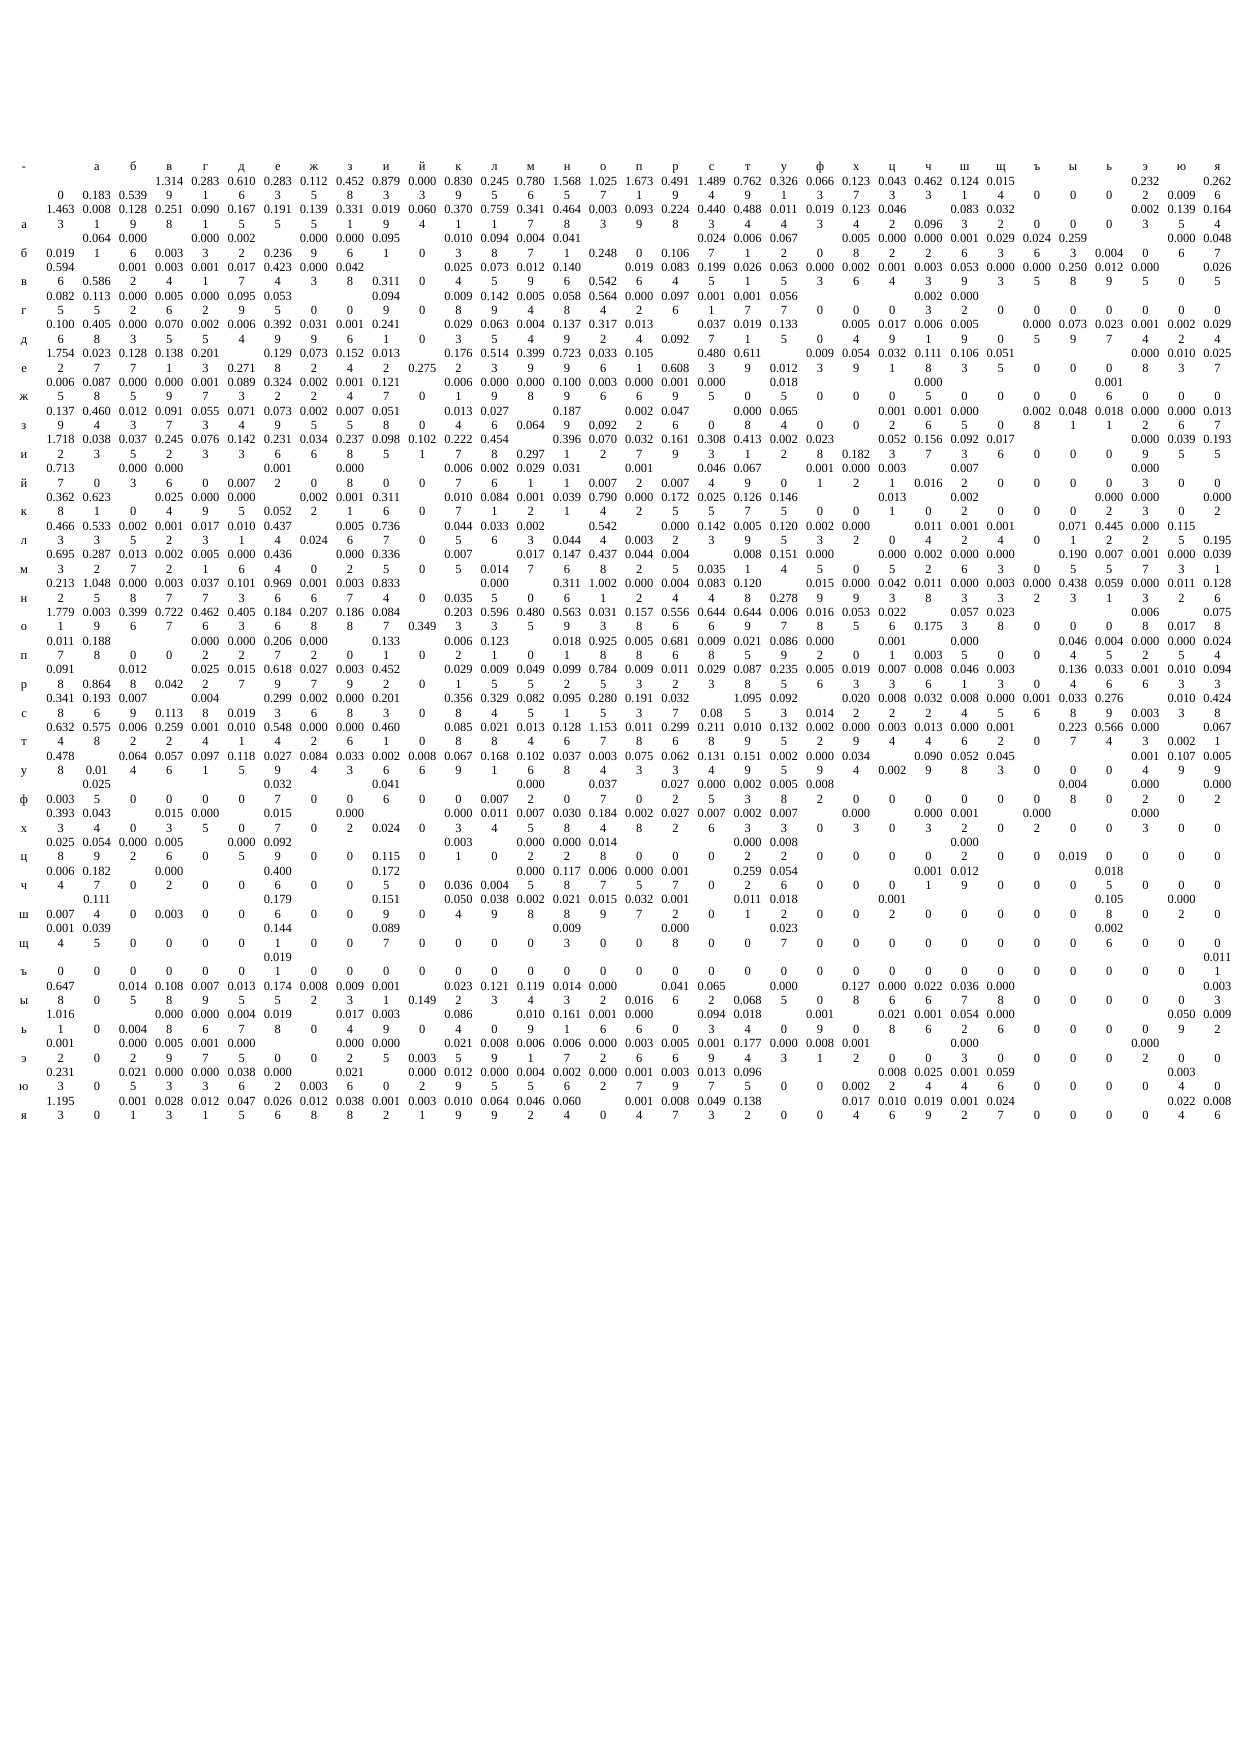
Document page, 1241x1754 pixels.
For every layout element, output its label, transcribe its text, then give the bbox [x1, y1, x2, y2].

table_cell 0.0005 [368, 1036, 404, 1065]
table_cell п [5, 634, 42, 662]
table_cell 0.0073 [874, 662, 910, 691]
table_header [42, 147, 78, 173]
table_cell 0 [874, 864, 910, 892]
table_cell 0 [1163, 921, 1199, 950]
table_cell 0.7239 [549, 346, 585, 375]
table_cell 0.0283 [151, 1094, 187, 1122]
table_cell 0.2118 [693, 720, 729, 748]
table_cell 0.278 [766, 576, 802, 605]
table_cell 0.1619 [657, 432, 693, 461]
table_cell 0 [946, 777, 982, 806]
table_cell 0.0276 [476, 404, 512, 432]
table_cell 0 [1055, 950, 1091, 978]
table_cell 0.236 [259, 231, 296, 260]
table_cell 0.0037 [151, 576, 187, 605]
table_cell ш [5, 892, 42, 921]
table_cell 0 [1019, 1036, 1055, 1065]
table_cell 0.0549 [79, 835, 115, 863]
table_cell 0.0022 [946, 490, 982, 518]
table_cell 0 [1091, 202, 1127, 231]
table_cell 0 [404, 289, 440, 317]
table_cell 0.0319 [296, 317, 332, 346]
table_cell 0.3628 [42, 490, 78, 518]
table_cell 0.0075 [1091, 547, 1127, 576]
table_cell 0.0576 [151, 749, 187, 777]
table_cell 0.0739 [1055, 317, 1091, 346]
table_cell 0 [910, 490, 946, 518]
table_cell 0.0878 [79, 375, 115, 403]
table_cell 0.0026 [549, 1065, 585, 1093]
table_cell 0 [1163, 260, 1199, 288]
table_cell 0.0679 [729, 461, 766, 490]
table_cell 0.0135 [223, 979, 259, 1007]
table_cell 0.0002 [549, 835, 585, 863]
table_cell 0.0901 [187, 202, 223, 231]
table_cell 1.0161 [42, 1007, 78, 1036]
table_cell 0 [1127, 979, 1163, 1007]
table_cell 0.0003 [838, 806, 874, 835]
table_cell 0.0081 [802, 1036, 838, 1065]
table_cell 0.0002 [404, 1065, 440, 1093]
table_cell 0 [79, 979, 115, 1007]
table_cell 0 [1091, 777, 1127, 806]
table_cell 0.0336 [1091, 662, 1127, 691]
table_cell 0 [1055, 979, 1091, 1007]
table_cell 0.0002 [332, 806, 368, 835]
table_cell 0.0072 [946, 461, 982, 490]
table_cell 0.0137 [693, 1065, 729, 1093]
table_cell 0 [1091, 749, 1127, 777]
table_cell 0.4884 [729, 202, 766, 231]
table_cell 0.0182 [766, 892, 802, 921]
table_cell 0.0254 [440, 260, 476, 288]
table_cell 0 [513, 921, 549, 950]
table_cell 0.0003 [296, 260, 332, 288]
table_cell 0 [79, 1007, 115, 1036]
table_cell 0.0623 [657, 749, 693, 777]
table_cell 0.0087 [657, 1094, 693, 1122]
table_cell 0.0114 [476, 806, 512, 835]
table_header в [151, 147, 187, 173]
table_cell 0.0059 [1199, 749, 1235, 777]
table_cell 0 [585, 950, 621, 978]
table_cell 0.0009 [187, 490, 223, 518]
table_cell 0.0002 [838, 461, 874, 490]
table_cell 0.2227 [440, 432, 476, 461]
table_cell 0.0238 [983, 605, 1019, 633]
table_cell 0.1286 [549, 720, 585, 748]
table_cell 0 [1055, 1007, 1091, 1036]
table_cell 0 [693, 892, 729, 921]
table_cell 0.0093 [802, 346, 838, 375]
table_cell 0 [983, 921, 1019, 950]
table_cell 0.0016 [910, 1007, 946, 1036]
table_cell 0.0008 [1127, 346, 1163, 375]
table_cell 0.2313 [42, 1065, 78, 1093]
table_cell 0.0008 [513, 375, 549, 403]
table_cell 0.0014 [332, 375, 368, 403]
table_cell 0.0951 [549, 691, 585, 720]
table_cell 0.0011 [115, 1094, 151, 1122]
table_cell 0.0386 [223, 1065, 259, 1093]
table_cell 0.4053 [223, 605, 259, 633]
table_cell 0.0244 [1199, 634, 1235, 662]
table_cell 0.0061 [729, 231, 766, 260]
table_cell 0.0232 [440, 979, 476, 1007]
table_cell 0.1395 [296, 202, 332, 231]
table_cell 0.0129 [440, 1065, 476, 1093]
table_cell 0.8334 [368, 576, 404, 605]
table_header б [115, 147, 151, 173]
table_cell 0.012 [766, 346, 802, 375]
table_cell 0 [404, 317, 440, 346]
table_cell 0.0005 [946, 404, 982, 432]
table_cell 0.0002 [115, 835, 151, 863]
table_cell 0 [657, 950, 693, 978]
table_cell 0.0082 [874, 1065, 910, 1093]
table_cell 0.2831 [187, 174, 223, 202]
table_cell 0 [1163, 289, 1199, 317]
table_cell 0.0858 [440, 720, 476, 748]
table_cell 0.0258 [42, 835, 78, 863]
table_cell 0.0215 [440, 1036, 476, 1065]
table_cell 0 [1055, 1036, 1091, 1065]
table_cell 0.0002 [621, 490, 657, 518]
table_cell 0.0017 [187, 375, 223, 403]
table_cell 0.0003 [1127, 490, 1163, 518]
table_cell 0.0114 [766, 202, 802, 231]
table_cell 0.0002 [1127, 634, 1163, 662]
table_cell 0.003 [621, 519, 657, 547]
table_cell в [5, 260, 42, 288]
table_cell 0 [874, 289, 910, 317]
table_cell 0 [621, 921, 657, 950]
table_cell т [5, 720, 42, 748]
table_cell 0 [115, 806, 151, 835]
table_cell 0.0291 [440, 662, 476, 691]
table_header е [259, 147, 296, 173]
table_cell 0 [1163, 490, 1199, 518]
table_cell 0.4006 [259, 864, 296, 892]
table_cell 0 [1163, 950, 1199, 978]
table_cell 0.0003 [802, 260, 838, 288]
table_cell 0.2355 [766, 662, 802, 691]
table_cell 0.0005 [693, 375, 729, 403]
table_cell 0 [1091, 174, 1127, 202]
table_cell 0.0277 [296, 662, 332, 691]
table_cell 0.7227 [151, 605, 187, 633]
table_cell 0 [440, 950, 476, 978]
table_cell 0.0023 [1127, 202, 1163, 231]
table_cell 0.1026 [513, 749, 549, 777]
table_cell 0.2248 [657, 202, 693, 231]
table_cell 0 [1055, 892, 1091, 921]
table_cell 0.2508 [1055, 260, 1091, 288]
table_cell 0 [1127, 921, 1163, 950]
table_cell 0.4364 [259, 547, 296, 576]
table_cell 0.0112 [657, 662, 693, 691]
table_cell 0 [404, 864, 440, 892]
table_cell 0 [1127, 231, 1163, 260]
table_cell 0 [910, 950, 946, 978]
table_cell 0.9696 [259, 576, 296, 605]
table_cell 0.0173 [187, 519, 223, 547]
table_cell 0 [1055, 174, 1091, 202]
table_cell 0 [1019, 461, 1055, 490]
table_cell 0 [729, 950, 766, 978]
table_cell 0 [1199, 864, 1235, 892]
table_cell 0.1278 [838, 979, 874, 1007]
table_cell 0.0711 [1055, 519, 1091, 547]
table_cell 0.864 [79, 662, 115, 691]
table_header й [404, 147, 440, 173]
table_cell 0.0174 [838, 1094, 874, 1122]
table_cell 0.0428 [332, 260, 368, 288]
table_cell 0.0103 [440, 231, 476, 260]
table_cell 0.024 [296, 519, 332, 547]
table_cell 0.175 [910, 605, 946, 633]
table_cell 0.092 [585, 404, 621, 432]
table_cell 0 [440, 921, 476, 950]
table_cell 0 [1091, 806, 1127, 835]
table_cell 0.0663 [802, 174, 838, 202]
table_cell 0.1725 [368, 864, 404, 892]
table_cell 0.6446 [693, 605, 729, 633]
table_cell 0.0022 [766, 432, 802, 461]
table_cell 0.1995 [693, 260, 729, 288]
table_cell 0.1205 [766, 519, 802, 547]
table_cell 0.0493 [693, 1094, 729, 1122]
table_cell 0 [296, 806, 332, 835]
table_cell 0.2593 [1055, 231, 1091, 260]
table_cell 0.0006 [1163, 404, 1199, 432]
table_cell 0.08 [693, 691, 729, 720]
table_cell 0.0002 [729, 835, 766, 863]
table_cell 0.0272 [657, 806, 693, 835]
table_cell 0 [621, 777, 657, 806]
table_cell 0.0202 [838, 691, 874, 720]
table_cell 0.003 [910, 634, 946, 662]
table_cell 0.0943 [1199, 662, 1235, 691]
table_cell 0.7591 [476, 202, 512, 231]
table_cell 0 [838, 921, 874, 950]
table_cell 0.0951 [368, 231, 404, 260]
table_cell 0.0003 [151, 1065, 187, 1093]
table_cell 0 [1127, 1065, 1163, 1093]
table_cell 0.4788 [42, 749, 78, 777]
table_cell 0.0103 [1163, 691, 1199, 720]
table_cell 0 [1055, 289, 1091, 317]
table_cell 0.0588 [549, 289, 585, 317]
table_cell 0 [404, 777, 440, 806]
table_cell 0.1406 [549, 260, 585, 288]
table_header а [79, 147, 115, 173]
table_header м [513, 147, 549, 173]
table_cell 0.0002 [585, 1065, 621, 1093]
table_cell ц [5, 835, 42, 863]
table_cell 0.0177 [513, 547, 549, 576]
table_cell 0 [115, 864, 151, 892]
table_cell 0.1194 [513, 979, 549, 1007]
table_cell 0 [404, 404, 440, 432]
table_cell 0.2316 [259, 432, 296, 461]
table_cell 0.0012 [259, 461, 296, 490]
table_cell 0 [983, 1036, 1019, 1065]
table_cell 0.0005 [187, 806, 223, 835]
table_cell 0 [838, 547, 874, 576]
table_cell 0.2872 [79, 547, 115, 576]
table_cell 0.0011 [802, 461, 838, 490]
table_cell 0.0145 [115, 979, 151, 1007]
table_cell 0 [838, 634, 874, 662]
table_cell 0.106 [657, 231, 693, 260]
table_header ъ [1019, 147, 1055, 173]
table_cell 0 [983, 634, 1019, 662]
table_cell 0.1013 [223, 576, 259, 605]
table_cell 0.0117 [42, 634, 78, 662]
table_cell 0.0026 [296, 691, 332, 720]
table_cell 0 [115, 490, 151, 518]
table_cell 0.5484 [259, 720, 296, 748]
table_cell 0.1888 [79, 634, 115, 662]
table_cell 0.0016 [332, 317, 368, 346]
table_cell 0 [1091, 1007, 1127, 1036]
table_cell 0.1379 [549, 317, 585, 346]
table_cell 0 [1019, 835, 1055, 863]
table_cell 0.2993 [259, 691, 296, 720]
table_cell 0.0022 [621, 404, 657, 432]
table_cell 0.0031 [440, 835, 476, 863]
table_cell 0.0014 [874, 260, 910, 288]
table_cell 0 [223, 950, 259, 978]
table_cell 0.6449 [729, 605, 766, 633]
table_cell 0.0016 [1127, 662, 1163, 691]
table_cell 0 [1055, 1065, 1091, 1093]
table_cell 0.1681 [476, 749, 512, 777]
table_cell 0.0051 [187, 547, 223, 576]
table_cell 0.0044 [513, 317, 549, 346]
table_cell 0.0252 [187, 662, 223, 691]
table_cell 0.0495 [513, 662, 549, 691]
table_cell 0.4374 [259, 519, 296, 547]
table_cell 0.0191 [259, 950, 296, 978]
table_cell 0.2013 [368, 691, 404, 720]
table_cell 0.0005 [621, 864, 657, 892]
table_cell 0.2769 [1091, 691, 1127, 720]
table_cell 0 [983, 950, 1019, 978]
table_cell 0 [1019, 777, 1055, 806]
table_cell 0.1241 [946, 174, 982, 202]
table_cell 0 [223, 921, 259, 950]
table_cell 0.0109 [440, 1094, 476, 1122]
table_cell 0.0003 [983, 260, 1019, 288]
table_cell 0 [1055, 864, 1091, 892]
table_cell 0.5946 [42, 260, 78, 288]
table_cell 0.014 [476, 547, 512, 576]
table_cell 0.2455 [476, 174, 512, 202]
table_cell 1.5685 [549, 174, 585, 202]
table_header - [5, 147, 42, 173]
table_cell 0 [874, 777, 910, 806]
table_cell 0.0878 [729, 662, 766, 691]
table_cell 0.4663 [42, 519, 78, 547]
table_cell 0.3242 [259, 375, 296, 403]
table_cell 0.0086 [910, 662, 946, 691]
table_cell 0 [404, 547, 440, 576]
table_cell 0 [79, 1094, 115, 1122]
table_cell 0 [1055, 749, 1091, 777]
table_cell 0.2078 [296, 605, 332, 633]
table_cell 0.182 [838, 432, 874, 461]
table_header ж [296, 147, 332, 173]
table_cell 0.0705 [151, 317, 187, 346]
table_cell 0.0025 [296, 404, 332, 432]
table_cell 0.0017 [657, 864, 693, 892]
table_cell 0.1514 [766, 547, 802, 576]
table_cell 0.0002 [187, 634, 223, 662]
table_cell 0.0002 [223, 634, 259, 662]
table_cell 0 [296, 1007, 332, 1036]
table_cell 0.1762 [440, 346, 476, 375]
table_cell 0.0247 [693, 231, 729, 260]
table_cell 0 [585, 1094, 621, 1122]
table_cell 0.1611 [549, 1007, 585, 1036]
table_cell 0.0028 [513, 892, 549, 921]
table_header ю [1163, 147, 1199, 173]
table_cell 0.0535 [838, 605, 874, 633]
table_cell 0.0002 [1127, 404, 1163, 432]
table_cell 0.0014 [983, 519, 1019, 547]
table_cell 0.1185 [223, 749, 259, 777]
table_cell 0.0909 [910, 749, 946, 777]
table_cell 0.5664 [1091, 720, 1127, 748]
table_cell 0.0008 [332, 691, 368, 720]
table_cell 0 [983, 777, 1019, 806]
table_cell 0.016 [910, 461, 946, 490]
table_cell 1.0485 [79, 576, 115, 605]
table_cell 0.0019 [657, 375, 693, 403]
table_cell 0 [1199, 921, 1235, 950]
table_cell 0.0753 [621, 749, 657, 777]
table_cell 0 [1019, 864, 1055, 892]
table_cell 0 [549, 950, 585, 978]
table_cell 0 [1091, 1036, 1127, 1065]
table_cell 0.0003 [946, 1036, 982, 1065]
table_cell 0.3365 [368, 547, 404, 576]
table_header н [549, 147, 585, 173]
table_cell 0.0917 [151, 404, 187, 432]
table_cell 0.0157 [259, 806, 296, 835]
table_cell 0.1286 [1199, 576, 1235, 605]
table_cell 0.0825 [513, 691, 549, 720]
table_cell 0.0002 [296, 720, 332, 748]
table_cell 0.007 [476, 777, 512, 806]
table_cell 0.0025 [187, 317, 223, 346]
table_cell 0 [802, 806, 838, 835]
table_cell 0 [946, 950, 982, 978]
table_cell 0 [404, 634, 440, 662]
table_cell 0.0084 [946, 691, 982, 720]
table_cell 0.0023 [513, 519, 549, 547]
table_cell 0 [1055, 202, 1091, 231]
table_cell 0.0005 [223, 835, 259, 863]
table_cell 0.0184 [729, 1007, 766, 1036]
table_cell 0.0153 [151, 806, 187, 835]
table_header р [657, 147, 693, 173]
table_cell 0.9258 [585, 634, 621, 662]
table_cell 0.0005 [115, 375, 151, 403]
table_cell 0.0048 [1055, 777, 1091, 806]
table_cell 0.0445 [440, 519, 476, 547]
table_cell 0.3261 [766, 174, 802, 202]
table_cell 0.0002 [115, 1036, 151, 1065]
table_cell 0 [729, 921, 766, 950]
table_cell 0.3116 [368, 490, 404, 518]
table_cell 0.0082 [766, 835, 802, 863]
table_cell 0.0101 [223, 720, 259, 748]
table_cell 0.5963 [476, 605, 512, 633]
table_cell 0 [874, 950, 910, 978]
table_cell 0.0215 [729, 634, 766, 662]
table_cell 0 [404, 576, 440, 605]
table_cell 0.0834 [693, 576, 729, 605]
table_cell 0.3083 [693, 432, 729, 461]
table_cell 0.8309 [440, 174, 476, 202]
table_cell 0 [187, 892, 223, 921]
table_cell 0.0056 [657, 1036, 693, 1065]
table_cell 0.0224 [1163, 1094, 1199, 1122]
table_cell 0 [983, 806, 1019, 835]
table_cell 0.0003 [766, 1036, 802, 1065]
table_cell 0.035 [440, 576, 476, 605]
table_cell 0.0002 [946, 835, 982, 863]
table_cell 0 [910, 1036, 946, 1065]
table_cell 0.0679 [440, 749, 476, 777]
table_cell 0 [513, 950, 549, 978]
table_cell 0 [1091, 346, 1127, 375]
table_cell 0 [766, 1065, 802, 1093]
table_cell 0.0026 [1091, 921, 1127, 950]
table_cell 0.0528 [946, 749, 982, 777]
table_cell 0 [332, 864, 368, 892]
table_cell ъ [5, 950, 42, 978]
table_cell 0 [802, 921, 838, 950]
table_cell 0.0338 [1055, 691, 1091, 720]
table_header ф [802, 147, 838, 173]
table_cell 0.0375 [115, 432, 151, 461]
table_cell 0.0062 [115, 720, 151, 748]
table_cell 0.0002 [259, 1065, 296, 1093]
table_cell г [5, 289, 42, 317]
table_cell 0.0672 [766, 231, 802, 260]
table_cell 0 [1091, 1094, 1127, 1122]
table_cell 0.0293 [440, 317, 476, 346]
table_cell 0.0016 [910, 404, 946, 432]
table_cell 0 [838, 950, 874, 978]
table_cell 0.1021 [404, 432, 440, 461]
table_cell 0 [332, 950, 368, 978]
table_cell 0 [476, 950, 512, 978]
table_cell 0.0128 [296, 1094, 332, 1122]
table_cell 0.0132 [368, 346, 404, 375]
table_cell 0.0034 [874, 720, 910, 748]
table_cell 0.0121 [187, 1094, 223, 1122]
table_cell 0.0005 [1163, 634, 1199, 662]
table_cell 0.0068 [1127, 605, 1163, 633]
table_cell 0.0266 [259, 1094, 296, 1122]
table_cell 0 [296, 547, 332, 576]
table_cell 0.0226 [910, 979, 946, 1007]
table_cell 0.3311 [332, 202, 368, 231]
table_cell 0.0411 [549, 231, 585, 260]
table_cell 0.3568 [440, 691, 476, 720]
table_cell 0.0702 [585, 432, 621, 461]
table_cell 0.0869 [766, 634, 802, 662]
table_cell 0.0377 [585, 777, 621, 806]
table_cell 0 [1199, 289, 1235, 317]
table_cell 0.0226 [874, 605, 910, 633]
table_cell 0.0047 [223, 1007, 259, 1036]
table_cell 0.1079 [1163, 749, 1199, 777]
table_header ш [946, 147, 982, 173]
table_cell 0.0976 [657, 289, 693, 317]
table_cell 0.4403 [693, 202, 729, 231]
table_cell 0.0005 [874, 547, 910, 576]
table_cell 0.0416 [657, 979, 693, 1007]
table_cell 0 [259, 1036, 296, 1065]
table_cell 0 [296, 864, 332, 892]
table_cell 0.1381 [151, 346, 187, 375]
table_cell 0 [802, 892, 838, 921]
table_cell 0.0023 [729, 777, 766, 806]
table_cell 0.0059 [729, 519, 766, 547]
table_cell 0 [296, 835, 332, 863]
table_cell 0.195 [1199, 519, 1235, 547]
table_cell 0 [983, 835, 1019, 863]
table_cell 0.2132 [42, 576, 78, 605]
table_cell 0.0086 [1199, 1094, 1235, 1122]
table_cell 0.0159 [585, 892, 621, 921]
table_cell 0.0193 [838, 662, 874, 691]
table_cell 0.1379 [42, 404, 78, 432]
table_cell 0.0255 [693, 490, 729, 518]
table_cell 0.0321 [874, 346, 910, 375]
table_cell 0.113 [151, 691, 187, 720]
table_cell 0.1868 [332, 605, 368, 633]
table_cell 0.3116 [549, 576, 585, 605]
table_cell 0.0185 [766, 375, 802, 403]
table_cell 0.1567 [910, 432, 946, 461]
table_cell 0.024 [368, 806, 404, 835]
table_cell 0 [802, 231, 838, 260]
table_cell 0.0949 [368, 289, 404, 317]
table_cell 0.064 [513, 404, 549, 432]
table_cell 0.0864 [440, 1007, 476, 1036]
table_cell 0.1675 [223, 202, 259, 231]
table_cell 0.003 [151, 892, 187, 921]
table_cell 0 [1091, 835, 1127, 863]
table_cell 0.8793 [368, 174, 404, 202]
table_cell 0.0062 [440, 634, 476, 662]
table_cell 0.0014 [1127, 317, 1163, 346]
table_cell 0 [1091, 289, 1127, 317]
table_cell а [5, 202, 42, 231]
table_cell 0.3172 [585, 317, 621, 346]
table_cell 0.0044 [657, 576, 693, 605]
table_cell 0.0367 [946, 979, 982, 1007]
table_cell 0 [1055, 1094, 1091, 1122]
table_cell 0 [42, 174, 78, 202]
table_cell 0.0012 [42, 1036, 78, 1065]
table_cell 0.0009 [296, 231, 332, 260]
table_cell 0.149 [404, 979, 440, 1007]
table_cell 0 [1163, 375, 1199, 403]
table_cell 0.0293 [983, 231, 1019, 260]
table_cell 0 [1091, 979, 1127, 1007]
table_cell 0.0218 [874, 1007, 910, 1036]
table_cell 0.0714 [223, 404, 259, 432]
table_cell 0.349 [404, 605, 440, 633]
table_cell 0.539 [115, 174, 151, 202]
table_cell 0 [838, 404, 874, 432]
table_cell 0 [1019, 519, 1055, 547]
table_cell 0 [802, 979, 838, 1007]
table_cell 0.0005 [476, 1065, 512, 1093]
table_cell 0.0939 [621, 202, 657, 231]
table_cell 0.0652 [693, 979, 729, 1007]
table_cell 0.0101 [223, 519, 259, 547]
table_cell 0.0011 [874, 634, 910, 662]
table_cell 0.0453 [983, 749, 1019, 777]
table_cell 0 [802, 835, 838, 863]
table_cell 0.6106 [223, 174, 259, 202]
table_cell я [5, 1094, 42, 1122]
table_cell 0.4601 [368, 720, 404, 748]
table_cell 0.0095 [476, 662, 512, 691]
table_cell 0.0591 [1091, 576, 1127, 605]
table_cell 0.0237 [79, 346, 115, 375]
table_cell 0.0008 [983, 979, 1019, 1007]
table_cell 0 [404, 375, 440, 403]
table_cell 0 [187, 921, 223, 950]
table_cell о [5, 605, 42, 633]
table_cell 0 [296, 950, 332, 978]
table_cell 0.0649 [476, 1094, 512, 1122]
table_cell 0 [296, 461, 332, 490]
table_cell 0.0002 [1127, 519, 1163, 547]
table_cell 0.0039 [79, 605, 115, 633]
table_cell 0.3418 [42, 691, 78, 720]
table_cell 0.0002 [1163, 892, 1199, 921]
table_cell 0.0003 [115, 317, 151, 346]
table_cell 0.0179 [874, 317, 910, 346]
table_cell 0.0008 [729, 404, 766, 432]
table_cell 0.0002 [910, 231, 946, 260]
table_cell 0.248 [585, 231, 621, 260]
table_cell 0 [1055, 461, 1091, 490]
table_cell 0 [1019, 605, 1055, 633]
table_cell 0.0048 [187, 691, 223, 720]
table_cell 0.0034 [585, 749, 621, 777]
table_cell 0.0005 [476, 576, 512, 605]
table_cell 0.003 [296, 1065, 332, 1093]
table_cell 0.0022 [296, 490, 332, 518]
table_cell 0.1935 [1199, 432, 1235, 461]
table_cell 0.0002 [332, 547, 368, 576]
table_cell 0.1774 [729, 1036, 766, 1065]
table_cell 0 [151, 634, 187, 662]
table_cell 0 [115, 921, 151, 950]
table_cell 0.608 [657, 346, 693, 375]
table_cell 0.1644 [1199, 202, 1235, 231]
table_cell 0.0005 [910, 375, 946, 403]
table_cell 0.1135 [79, 289, 115, 317]
table_cell 0.0377 [187, 576, 223, 605]
table_cell 0.0017 [621, 1065, 657, 1093]
table_cell 0.0336 [476, 519, 512, 547]
table_cell 0.0003 [187, 1065, 223, 1093]
table_cell 0.0039 [368, 1007, 404, 1036]
table_cell 0.0092 [1199, 1007, 1235, 1036]
table_cell 0.0265 [1199, 260, 1235, 288]
table_cell 0.0327 [621, 892, 657, 921]
table_cell 0 [1055, 921, 1091, 950]
table_cell 0.0005 [802, 547, 838, 576]
table_cell 0.0037 [332, 576, 368, 605]
table_cell ы [5, 979, 42, 1007]
table_cell 0.0215 [115, 1065, 151, 1093]
table_cell 0 [621, 950, 657, 978]
table_cell 0.1063 [946, 346, 982, 375]
table_cell 0 [404, 231, 440, 260]
table_cell 0 [910, 777, 946, 806]
table_cell 0.3929 [259, 317, 296, 346]
table_cell 0.3417 [513, 202, 549, 231]
table_cell 0.1913 [621, 691, 657, 720]
table_cell 0.0064 [42, 864, 78, 892]
table_cell 0.0739 [259, 404, 296, 432]
table_cell 0.3961 [549, 432, 585, 461]
table_cell 0.0464 [1055, 634, 1091, 662]
table_cell 0 [223, 806, 259, 835]
table_header г [187, 147, 223, 173]
table_cell 0.0002 [802, 634, 838, 662]
table_cell 0 [368, 950, 404, 978]
table_cell 0 [187, 835, 223, 863]
table_cell 0.0238 [802, 432, 838, 461]
table_cell 0 [476, 835, 512, 863]
table_cell 0.0185 [1091, 864, 1127, 892]
table_cell 0 [802, 950, 838, 978]
table_cell 0.0604 [404, 202, 440, 231]
table_cell 0.1335 [766, 317, 802, 346]
table_cell 0.0216 [332, 1065, 368, 1093]
table_cell 0 [983, 375, 1019, 403]
table_cell 0.0006 [874, 979, 910, 1007]
table_cell 0 [1163, 979, 1199, 1007]
table_cell 0.0073 [766, 806, 802, 835]
table_cell 0.1287 [115, 346, 151, 375]
table_cell 0.0002 [621, 576, 657, 605]
table_cell 0.6231 [79, 490, 115, 518]
table_cell 0.0118 [621, 720, 657, 748]
table_cell 0 [693, 864, 729, 892]
table_cell 0 [513, 576, 549, 605]
table_cell 0.0002 [621, 289, 657, 317]
table_cell 0 [802, 490, 838, 518]
table_cell 0.0847 [368, 605, 404, 633]
table_cell 0.0218 [549, 892, 585, 921]
table_cell 0.0006 [983, 1007, 1019, 1036]
table_cell 0.0082 [296, 979, 332, 1007]
table_cell 0 [1199, 1036, 1235, 1065]
table_cell 0.0002 [151, 864, 187, 892]
table_cell 0.0005 [1127, 260, 1163, 288]
table_cell 0.0039 [332, 662, 368, 691]
table_cell 0.007 [657, 461, 693, 490]
table_cell н [5, 576, 42, 605]
table_cell 0.4383 [1055, 576, 1091, 605]
table_cell 0.0107 [440, 490, 476, 518]
table_cell 0 [151, 950, 187, 978]
table_cell 0.1476 [549, 547, 585, 576]
table_cell 0 [368, 1065, 404, 1093]
table_cell 1.4633 [42, 202, 78, 231]
table_cell 0.275 [404, 346, 440, 375]
table_cell 0.0509 [1163, 1007, 1199, 1036]
table_cell 0.0002 [874, 231, 910, 260]
table_cell 0.0834 [657, 260, 693, 288]
table_cell 0.3933 [42, 806, 78, 835]
table_cell 0 [151, 777, 187, 806]
table_cell ж [5, 375, 42, 403]
table_cell 0.0109 [729, 720, 766, 748]
table_cell 0 [910, 835, 946, 863]
table_cell 0.0137 [1199, 404, 1235, 432]
table_cell 0.0546 [766, 864, 802, 892]
table_cell 0.0193 [802, 202, 838, 231]
table_cell 0.0089 [476, 1036, 512, 1065]
table_cell 0.003 [404, 1036, 440, 1065]
table_cell 1.6731 [621, 174, 657, 202]
table_cell 0 [1163, 835, 1199, 863]
table_cell 0 [440, 777, 476, 806]
table_cell 0.0082 [802, 777, 838, 806]
table_cell 0 [332, 777, 368, 806]
table_cell 0.586 [79, 260, 115, 288]
table_cell 0 [296, 921, 332, 950]
table_cell 0.0014 [187, 720, 223, 748]
table_cell 0 [115, 777, 151, 806]
table_cell 0.2033 [440, 605, 476, 633]
table_cell 0.1009 [549, 375, 585, 403]
table_cell 0.0523 [874, 432, 910, 461]
table_cell 0 [585, 921, 621, 950]
table_cell 0 [1163, 806, 1199, 835]
table_cell 0.0732 [296, 346, 332, 375]
table_cell 0 [1091, 461, 1127, 490]
table_cell 0.0017 [729, 289, 766, 317]
table_cell 0.0893 [223, 375, 259, 403]
table_cell 0.1155 [1163, 519, 1199, 547]
table_cell 0.0293 [693, 662, 729, 691]
table_cell 0 [1091, 1065, 1127, 1093]
table_cell 0.0825 [42, 289, 78, 317]
table_cell 0.0294 [1199, 317, 1235, 346]
table_cell 0 [838, 375, 874, 403]
table_cell 0.0515 [983, 346, 1019, 375]
table_cell 0 [874, 921, 910, 950]
table_cell 0 [79, 950, 115, 978]
table_cell 0.0971 [187, 749, 223, 777]
table_cell 0.1578 [621, 605, 657, 633]
table_cell 0.4623 [910, 174, 946, 202]
table_cell 0 [404, 806, 440, 835]
table_cell 0 [404, 260, 440, 288]
table_cell 0 [838, 892, 874, 921]
table_cell 0.0011 [693, 289, 729, 317]
table_cell 0 [910, 892, 946, 921]
table_cell 0.0039 [657, 1065, 693, 1093]
table_cell 0 [1019, 950, 1055, 978]
table_cell 0 [513, 634, 549, 662]
table_cell 0.4648 [549, 202, 585, 231]
table_cell 0.019 [1055, 835, 1091, 863]
table_cell 0.0462 [513, 1094, 549, 1122]
table_cell 0.0423 [874, 576, 910, 605]
table_cell 0.0025 [766, 749, 802, 777]
table_cell 0 [766, 950, 802, 978]
table_cell 0.0045 [1091, 634, 1127, 662]
table_cell 0.0017 [187, 1036, 223, 1065]
table_cell 0.1827 [79, 864, 115, 892]
table_cell 0.0567 [766, 289, 802, 317]
table_cell 0 [1019, 921, 1055, 950]
table_cell 0.1213 [476, 979, 512, 1007]
table_cell 0.0056 [151, 835, 187, 863]
table_cell 0.0518 [368, 404, 404, 432]
table_cell 0.0247 [983, 1094, 1019, 1122]
table_cell 0.0056 [151, 289, 187, 317]
table_cell 0 [1199, 835, 1235, 863]
table_cell 0.0031 [404, 1094, 440, 1122]
table_cell 0.0191 [729, 317, 766, 346]
table_cell 0.0635 [766, 260, 802, 288]
table_cell 0.1905 [1055, 547, 1091, 576]
table_cell 0.0003 [1127, 806, 1163, 835]
table_cell 0.1441 [259, 921, 296, 950]
table_cell 0.4803 [693, 346, 729, 375]
table_cell 0.5639 [549, 605, 585, 633]
table_cell 0.0763 [187, 432, 223, 461]
table_cell 0 [115, 950, 151, 978]
table_cell 0.0022 [223, 231, 259, 260]
table_cell 0.0148 [585, 835, 621, 863]
table_cell 0.0019 [693, 1036, 729, 1065]
table_cell 0.0016 [1019, 691, 1055, 720]
table_cell 0 [332, 634, 368, 662]
table_cell 0.0067 [549, 1036, 585, 1065]
table_cell 0.068 [729, 979, 766, 1007]
table_cell 0.0012 [983, 720, 1019, 748]
table_cell 0 [1091, 605, 1127, 633]
table_cell 0.3294 [476, 691, 512, 720]
table_cell 0.0106 [874, 1094, 910, 1122]
table_cell 0.0389 [476, 892, 512, 921]
table_cell 0 [332, 835, 368, 863]
table_cell 0 [404, 1007, 440, 1036]
table_cell 0 [1199, 806, 1235, 835]
table_cell 0 [1163, 1036, 1199, 1065]
table_cell 0.0076 [693, 806, 729, 835]
table_cell 0 [802, 864, 838, 892]
table_cell 0 [693, 921, 729, 950]
table_cell 0.1423 [223, 432, 259, 461]
table_cell й [5, 461, 42, 490]
table_cell 0.0012 [115, 260, 151, 288]
table_cell 0.0009 [838, 720, 874, 748]
table_cell 0 [296, 289, 332, 317]
table_cell 0.0644 [115, 749, 151, 777]
table_cell 0.0014 [42, 921, 78, 950]
table_cell 0 [115, 892, 151, 921]
table_cell 0.007 [42, 892, 78, 921]
table_cell 0 [476, 921, 512, 950]
table_cell 0.0002 [1199, 777, 1235, 806]
table_cell 0.0005 [223, 1036, 259, 1065]
table_cell 0.0134 [621, 317, 657, 346]
table_cell 0.0005 [223, 490, 259, 518]
table_cell 0.0388 [332, 1094, 368, 1122]
table_cell 0 [838, 289, 874, 317]
table_cell 0 [187, 950, 223, 978]
table_cell 0.0081 [79, 202, 115, 231]
table_cell 0.0109 [513, 1007, 549, 1036]
table_cell 0.0635 [476, 317, 512, 346]
table_cell 0 [983, 461, 1019, 490]
table_cell 0.0036 [621, 1036, 657, 1065]
table_cell 0.0058 [621, 634, 657, 662]
table_cell 0.0461 [946, 662, 982, 691]
table_cell 0.002 [874, 749, 910, 777]
table_cell 0.1382 [729, 1094, 766, 1122]
table_cell 0.0539 [946, 260, 982, 288]
table_cell 0 [693, 835, 729, 863]
table_cell 0.1314 [693, 749, 729, 777]
table_cell 0.0093 [332, 979, 368, 1007]
table_cell 0.6816 [657, 634, 693, 662]
table_cell 0.0573 [946, 605, 982, 633]
table_cell 0 [1127, 1007, 1163, 1036]
table_cell 0 [1019, 375, 1055, 403]
table_cell д [5, 317, 42, 346]
table_header ы [1055, 147, 1091, 173]
table_cell 0 [1055, 490, 1091, 518]
table_cell 0.1331 [368, 634, 404, 662]
table_cell 0.0022 [296, 375, 332, 403]
table_header щ [983, 147, 1019, 173]
table_cell 0 [1127, 950, 1163, 978]
table_cell 0 [1019, 634, 1055, 662]
table_cell 0 [404, 519, 440, 547]
table_cell 0 [404, 720, 440, 748]
table_cell 0.1465 [766, 490, 802, 518]
table_cell 0.0009 [476, 375, 512, 403]
table_cell 0.0011 [368, 979, 404, 1007]
table_cell 0.0003 [440, 806, 476, 835]
table_cell 0 [946, 892, 982, 921]
table_cell 0.0028 [621, 806, 657, 835]
table_cell к [5, 490, 42, 518]
table_cell 0 [404, 490, 440, 518]
table_cell 0.1118 [910, 346, 946, 375]
table_cell 0 [838, 835, 874, 863]
table_header х [838, 147, 874, 173]
table_cell 0 [693, 950, 729, 978]
table_cell 0.0218 [476, 720, 512, 748]
table_cell 0.0336 [585, 346, 621, 375]
table_cell 0.1423 [693, 519, 729, 547]
table_cell 0.0198 [259, 1007, 296, 1036]
table_cell 0.0022 [910, 547, 946, 576]
table_cell л [5, 519, 42, 547]
table_cell 0 [296, 1036, 332, 1065]
table_cell 0.0103 [1163, 662, 1199, 691]
table_cell 0 [151, 921, 187, 950]
table_cell 0.1289 [115, 202, 151, 231]
table_cell 0.2833 [259, 174, 296, 202]
table_cell 0 [983, 892, 1019, 921]
table_cell 0.0034 [1163, 1065, 1199, 1093]
table_cell 0.0002 [946, 289, 982, 317]
table_cell ь [5, 1007, 42, 1036]
table_cell 0 [1163, 864, 1199, 892]
table_cell 0 [1019, 749, 1055, 777]
table_cell 0.044 [549, 519, 585, 547]
table_cell 0.0014 [946, 1065, 982, 1093]
table_cell 0 [802, 1065, 838, 1093]
table_cell 0.0003 [115, 461, 151, 490]
table_cell 0.0012 [946, 806, 982, 835]
table_cell 0.0033 [983, 576, 1019, 605]
table_cell 0.092 [657, 317, 693, 346]
table_cell 0.0291 [513, 461, 549, 490]
table_cell 0 [115, 634, 151, 662]
table_cell 0.0985 [368, 432, 404, 461]
table_cell 0.0671 [1199, 720, 1235, 748]
table_cell щ [5, 921, 42, 950]
table_cell 0.1429 [476, 289, 512, 317]
table_cell 0.042 [151, 662, 187, 691]
table_cell 0.0011 [332, 490, 368, 518]
table_cell 0.2518 [151, 202, 187, 231]
table_cell 0.0006 [946, 720, 982, 748]
table_cell 0.0005 [513, 864, 549, 892]
table_cell 0.5424 [585, 519, 621, 547]
table_cell 0.019 [223, 691, 259, 720]
table_cell 0.0005 [983, 691, 1019, 720]
table_cell 0.2452 [151, 432, 187, 461]
table_cell 0.0026 [476, 461, 512, 490]
table_cell 0.0377 [693, 317, 729, 346]
table_cell 0 [42, 950, 78, 978]
table_cell 0 [1127, 1094, 1163, 1122]
table_cell 0 [838, 490, 874, 518]
table_cell 0 [983, 289, 1019, 317]
table_cell 0.1846 [259, 605, 296, 633]
table_cell 0.0064 [223, 317, 259, 346]
table_cell 0.0056 [332, 519, 368, 547]
table_cell 0.0008 [151, 1007, 187, 1036]
table_cell 0.4452 [1091, 519, 1127, 547]
table_cell 0.0199 [910, 1094, 946, 1122]
table_cell 0.0033 [983, 662, 1019, 691]
table_cell 0.183 [79, 174, 115, 202]
table_cell 0.4528 [332, 174, 368, 202]
table_cell 0.0022 [151, 547, 187, 576]
table_cell 0 [79, 461, 115, 490]
table_cell 0.004 [1091, 231, 1127, 260]
table_header к [440, 147, 476, 173]
table_cell 0 [766, 1094, 802, 1122]
table_cell 0.0028 [1019, 404, 1055, 432]
table_cell 0.1298 [259, 346, 296, 375]
table_cell 0.0002 [513, 835, 549, 863]
table_cell 0.0174 [332, 1007, 368, 1036]
table_cell 0 [1019, 547, 1055, 576]
table_cell 0 [874, 806, 910, 835]
table_cell 0.0254 [151, 490, 187, 518]
table_cell 0.007 [223, 461, 259, 490]
table_cell 0 [657, 1007, 693, 1036]
table_cell 0.0129 [946, 864, 982, 892]
table_cell 0 [1019, 1065, 1055, 1093]
table_cell 0.0003 [1127, 720, 1163, 748]
table_cell 1.7182 [42, 432, 78, 461]
table_cell 0.0012 [874, 892, 910, 921]
table_cell 0.0504 [440, 892, 476, 921]
table_cell 0.0391 [1199, 547, 1235, 576]
table_cell 0.0841 [476, 490, 512, 518]
table_cell 0.0395 [79, 921, 115, 950]
table_cell 0.0391 [549, 490, 585, 518]
table_cell 0.0059 [151, 1036, 187, 1065]
table_cell 0 [296, 777, 332, 806]
table_cell 0.1217 [368, 375, 404, 403]
table_cell 0.0023 [802, 519, 838, 547]
table_cell 0 [476, 1007, 512, 1036]
table_cell 0.0012 [946, 519, 982, 547]
table_cell 0.6189 [259, 662, 296, 691]
table_cell 0.0012 [151, 519, 187, 547]
table_cell 0.003 [42, 777, 78, 806]
table_cell 0.0154 [983, 174, 1019, 202]
table_cell 0.4522 [368, 662, 404, 691]
table_cell 0.0034 [151, 260, 187, 288]
table_cell 0 [1199, 375, 1235, 403]
table_cell 0.3996 [115, 605, 151, 633]
table_cell р [5, 662, 42, 691]
table_cell 0 [1019, 432, 1055, 461]
table_cell 0.0114 [910, 519, 946, 547]
table_cell 1.7791 [42, 605, 78, 633]
table_cell 0.0177 [223, 260, 259, 288]
table_cell 0.0075 [440, 547, 476, 576]
table_cell 0.4548 [476, 432, 512, 461]
table_cell 0 [404, 892, 440, 921]
table_cell 0.2237 [1055, 720, 1091, 748]
table_cell 0 [1019, 662, 1055, 691]
table_cell 0.3999 [513, 346, 549, 375]
table_cell 0.0475 [223, 1094, 259, 1122]
table_cell 0 [1199, 1065, 1235, 1093]
table_cell 0.0002 [187, 289, 223, 317]
table_cell 0.1114 [79, 892, 115, 921]
table_cell 0 [621, 835, 657, 863]
table_cell 0.0017 [1127, 547, 1163, 576]
table_cell 0.002 [838, 1065, 874, 1093]
table_cell 0.0005 [946, 634, 982, 662]
table_cell 0.0395 [1163, 432, 1199, 461]
table_cell 0.6119 [729, 346, 766, 375]
table_cell 0.0056 [802, 662, 838, 691]
table_cell 0 [79, 1036, 115, 1065]
table_cell 0.0002 [296, 634, 332, 662]
table_cell 0.0009 [802, 749, 838, 777]
table_cell 0.1234 [838, 202, 874, 231]
table_cell 0.7806 [513, 174, 549, 202]
table_cell 0.0002 [585, 979, 621, 1007]
table_cell 0.0159 [802, 576, 838, 605]
table_cell 0 [910, 921, 946, 950]
table_cell 0 [223, 777, 259, 806]
table_cell 0 [1055, 806, 1091, 835]
table_cell 0.0002 [513, 777, 549, 806]
table_cell 1.0257 [585, 174, 621, 202]
table_cell 0 [187, 777, 223, 806]
table_cell 0.0959 [223, 289, 259, 317]
table_cell 0.2592 [151, 720, 187, 748]
table_cell 0.271 [223, 346, 259, 375]
table_cell 0.0012 [946, 1094, 982, 1122]
table_cell 0 [223, 892, 259, 921]
table_cell 0.0082 [874, 691, 910, 720]
table_cell 0.0047 [513, 231, 549, 260]
table_cell 0.5758 [79, 720, 115, 748]
table_cell 0.1879 [549, 404, 585, 432]
table_cell 0 [404, 921, 440, 950]
table_header о [585, 147, 621, 173]
table_cell 0.009 [1163, 174, 1199, 202]
table_cell 0 [1127, 289, 1163, 317]
table_cell 0.0012 [621, 461, 657, 490]
table_cell 0.115 [368, 835, 404, 863]
table_cell е [5, 346, 42, 375]
table_cell 0.0279 [259, 749, 296, 777]
table_cell 0.0006 [332, 231, 368, 260]
table_cell 0.0129 [513, 260, 549, 288]
table_cell 0.2626 [1199, 174, 1235, 202]
table_cell и [5, 432, 42, 461]
table_cell 0.0023 [729, 806, 766, 835]
table_cell 0.0006 [187, 1007, 223, 1036]
table_cell 0 [1199, 461, 1235, 490]
table_cell 0 [874, 1036, 910, 1065]
table_cell 0.0002 [1199, 490, 1235, 518]
table_cell 0 [1019, 202, 1055, 231]
table_cell 0 [1019, 490, 1055, 518]
table_cell 0 [1055, 346, 1091, 375]
table_cell 0 [1019, 979, 1055, 1007]
table_cell 0.2592 [729, 864, 766, 892]
table_cell с [5, 691, 42, 720]
table_cell 0 [549, 777, 585, 806]
table_cell 0.1058 [1091, 892, 1127, 921]
table_cell 0.0128 [115, 662, 151, 691]
table_cell 0.7845 [585, 662, 621, 691]
table_cell 0.0016 [585, 1007, 621, 1036]
table_cell 0.0006 [1163, 231, 1199, 260]
table_cell ф [5, 777, 42, 806]
table_cell 0 [983, 864, 1019, 892]
table_cell 0.0654 [766, 404, 802, 432]
table_cell 0 [802, 375, 838, 403]
table_cell 0.0137 [115, 547, 151, 576]
table_cell 0.1231 [476, 634, 512, 662]
table_cell 0.0735 [476, 260, 512, 288]
table_cell 0.0093 [621, 662, 657, 691]
table_cell 0.0086 [404, 749, 440, 777]
table_header э [1127, 147, 1163, 173]
table_cell 0 [983, 317, 1019, 346]
table_cell 0.0033 [585, 202, 621, 231]
table_cell 0.0093 [549, 921, 585, 950]
table_cell 0.1844 [585, 806, 621, 835]
table_cell 0.0003 [983, 547, 1019, 576]
table_cell 0 [332, 892, 368, 921]
table_cell 0.2411 [368, 317, 404, 346]
table_cell 0 [187, 461, 223, 490]
table_cell 0.0129 [1091, 260, 1127, 288]
table_cell 0.0003 [1163, 547, 1199, 576]
table_cell 0.0327 [621, 432, 657, 461]
table_cell 0 [1019, 720, 1055, 748]
table_cell 0 [1199, 892, 1235, 921]
table_cell 0.0036 [585, 375, 621, 403]
table_cell 0.0002 [1127, 777, 1163, 806]
table_cell 0.5333 [79, 519, 115, 547]
table_cell 0 [874, 835, 910, 863]
table_cell [5, 174, 42, 202]
table_cell 0 [1127, 892, 1163, 921]
table_cell 0.1796 [259, 892, 296, 921]
table_cell 0 [946, 921, 982, 950]
table_cell 0.0929 [259, 835, 296, 863]
table_cell 0.0058 [838, 231, 874, 260]
table_cell 0.0255 [79, 777, 115, 806]
table_cell 0 [1055, 432, 1091, 461]
table_cell 0.0061 [513, 1036, 549, 1065]
table_cell 0 [838, 777, 874, 806]
table_cell 0.297 [513, 432, 549, 461]
table_cell 0.0098 [440, 289, 476, 317]
table_cell 1.0955 [729, 691, 766, 720]
table_cell 0.0009 [1127, 432, 1163, 461]
table_cell 0.5143 [476, 346, 512, 375]
table_cell 0 [368, 461, 404, 490]
table_cell 0.7137 [42, 461, 78, 490]
table_cell 0 [404, 691, 440, 720]
table_cell 0.0019 [802, 1007, 838, 1036]
table_cell 0.0327 [657, 691, 693, 720]
table_header т [729, 147, 766, 173]
table_cell 0.0322 [983, 202, 1019, 231]
table_cell 0.0026 [368, 749, 404, 777]
table_cell 0.1088 [151, 979, 187, 1007]
table_cell 0.6953 [42, 547, 78, 576]
table_cell 0.1519 [729, 749, 766, 777]
table_cell 0.1524 [332, 346, 368, 375]
table_cell 0.035 [693, 547, 729, 576]
table_cell 0.0002 [657, 519, 693, 547]
table_cell 0.0535 [259, 289, 296, 317]
table_cell 0.0005 [766, 979, 802, 1007]
table_cell 0.1395 [1163, 202, 1199, 231]
table_cell 0.0416 [368, 777, 404, 806]
table_cell 0.0199 [368, 202, 404, 231]
table_cell 0.0641 [79, 231, 115, 260]
table_cell 0.2996 [657, 720, 693, 748]
table_header л [476, 147, 512, 173]
table_cell м [5, 547, 42, 576]
table_cell 0.0237 [1091, 317, 1127, 346]
table_cell 0 [1163, 777, 1199, 806]
table_cell 0.0061 [440, 375, 476, 403]
table_cell 0 [621, 231, 657, 260]
table_cell 0.0181 [549, 634, 585, 662]
table_header з [332, 147, 368, 173]
table_cell 0 [802, 1094, 838, 1122]
table_cell 0 [874, 519, 910, 547]
table_cell 0 [1019, 174, 1055, 202]
table_header у [766, 147, 802, 173]
table_cell 0.0023 [910, 289, 946, 317]
table_cell 0.0003 [1127, 461, 1163, 490]
table_cell 0 [1163, 461, 1199, 490]
table_cell 0.0016 [296, 576, 332, 605]
table_cell з [5, 404, 42, 432]
table_cell 0.1208 [729, 576, 766, 605]
table_cell 0.0012 [874, 404, 910, 432]
table_cell ю [5, 1065, 42, 1093]
table_cell 0.542 [585, 260, 621, 288]
table_cell 0.0311 [549, 461, 585, 490]
table_cell 0.1725 [657, 490, 693, 518]
table_cell 0.4131 [729, 432, 766, 461]
table_cell 0.0003 [946, 576, 982, 605]
table_cell 0.0378 [549, 749, 585, 777]
table_cell 0.0344 [838, 749, 874, 777]
table_cell 0 [946, 375, 982, 403]
table_cell 1.7542 [42, 346, 78, 375]
table_header я [1199, 147, 1235, 173]
table_cell 0.0487 [1199, 231, 1235, 260]
table_cell 0.0002 [1091, 490, 1127, 518]
table_cell 0.2067 [259, 634, 296, 662]
table_cell 0.0272 [657, 777, 693, 806]
table_cell 0.0045 [513, 1065, 549, 1093]
table_cell 0.0058 [766, 777, 802, 806]
table_cell у [5, 749, 42, 777]
table_cell 0.1051 [621, 346, 657, 375]
table_cell 0.0014 [621, 1094, 657, 1122]
table_cell 0.0002 [332, 1036, 368, 1065]
table_cell 1.1953 [42, 1094, 78, 1122]
table_cell 0.0002 [1019, 806, 1055, 835]
table_cell 0.1519 [368, 892, 404, 921]
table_cell 0.0308 [549, 806, 585, 835]
table_cell 0.0012 [657, 892, 693, 921]
table_cell 0.0067 [766, 605, 802, 633]
table_cell 0 [1127, 864, 1163, 892]
table_cell 0.0254 [910, 1065, 946, 1093]
table_cell 0.0196 [621, 260, 657, 288]
table_cell 0.0002 [1127, 1036, 1163, 1065]
table_cell 0.0542 [946, 1007, 982, 1036]
table_cell 0.0111 [1199, 950, 1235, 978]
table_cell 0.0003 [910, 806, 946, 835]
table_cell 0.0176 [983, 432, 1019, 461]
table_cell 0 [404, 461, 440, 490]
table_cell 0.4058 [79, 317, 115, 346]
table_cell 0.2805 [585, 691, 621, 720]
table_cell 0.0003 [404, 174, 440, 202]
table_header п [621, 147, 657, 173]
table_cell 0.2378 [332, 432, 368, 461]
table_cell 0.0081 [729, 547, 766, 576]
table_cell 0.0604 [549, 1094, 585, 1122]
table_cell 0.052 [259, 490, 296, 518]
table_cell 0 [802, 289, 838, 317]
table_cell 0.0022 [802, 720, 838, 748]
table_cell 0 [332, 289, 368, 317]
table_header и [368, 147, 404, 173]
table_cell 0.4248 [1199, 691, 1235, 720]
table_cell 0.0025 [115, 519, 151, 547]
table_cell 1.3149 [151, 174, 187, 202]
table_cell 0.0006 [621, 1007, 657, 1036]
table_cell 1.4894 [693, 174, 729, 202]
table_cell 0.0098 [693, 634, 729, 662]
table_cell 0.0008 [657, 921, 693, 950]
table_cell 0.0383 [79, 432, 115, 461]
table_cell 0 [729, 375, 766, 403]
table_cell 0.1006 [42, 317, 78, 346]
table_cell 0.0065 [42, 375, 78, 403]
table_cell 0.0002 [1019, 576, 1055, 605]
table_cell 0.0237 [766, 921, 802, 950]
table_cell э [5, 1036, 42, 1065]
table_cell 0.002 [1163, 720, 1199, 748]
table_cell 0.0327 [259, 777, 296, 806]
table_cell 0 [802, 317, 838, 346]
table_cell 0 [874, 375, 910, 403]
table_cell 0 [1055, 375, 1091, 403]
table_cell 0 [79, 1065, 115, 1093]
table_cell 0.0033 [910, 260, 946, 288]
table_cell 0.0246 [1019, 231, 1055, 260]
table_cell 0.017 [1163, 605, 1199, 633]
table_cell 0.0918 [42, 662, 78, 691]
table_cell 0.0009 [151, 375, 187, 403]
table_cell 0.003 [151, 231, 187, 260]
table_cell 0 [766, 1007, 802, 1036]
table_cell 0.4234 [259, 260, 296, 288]
table_cell 0 [223, 864, 259, 892]
table_cell 0 [838, 864, 874, 892]
table_cell 0.014 [802, 691, 838, 720]
table_cell 0 [296, 892, 332, 921]
table_cell 0.0003 [1127, 576, 1163, 605]
table_cell 0.0006 [151, 461, 187, 490]
table_cell 0.0079 [115, 691, 151, 720]
table_cell 0 [693, 404, 729, 432]
table_cell 0 [983, 490, 1019, 518]
table_cell 0.0123 [115, 404, 151, 432]
table_cell 0 [1019, 892, 1055, 921]
table_cell 0 [657, 835, 693, 863]
table_cell 0.004 [115, 1007, 151, 1036]
table_cell 0.1936 [79, 691, 115, 720]
table_cell 0 [838, 1007, 874, 1036]
table_cell 0.1325 [766, 720, 802, 748]
table_cell 0.1915 [259, 202, 296, 231]
table_cell ч [5, 864, 42, 892]
table_cell 0.036 [440, 864, 476, 892]
table_header ц [874, 147, 910, 173]
table_cell 0.0009 [838, 576, 874, 605]
table_cell 0.0111 [729, 892, 766, 921]
table_cell 0.0943 [693, 1007, 729, 1036]
table_cell 0.0002 [585, 1036, 621, 1065]
table_cell 0.0923 [766, 691, 802, 720]
table_cell 0 [404, 662, 440, 691]
table_cell 0.0012 [513, 490, 549, 518]
table_cell 0.0067 [585, 864, 621, 892]
table_cell 0.0322 [910, 691, 946, 720]
table_cell 0.0948 [476, 231, 512, 260]
table_cell 0.1267 [729, 490, 766, 518]
table_cell 0.311 [368, 260, 404, 288]
table_cell 0.0131 [874, 490, 910, 518]
table_cell 0.0011 [910, 864, 946, 892]
table_cell 0.0061 [910, 317, 946, 346]
table_header ч [910, 147, 946, 173]
table_cell 0.4604 [79, 404, 115, 432]
table_cell 0.0464 [693, 461, 729, 490]
table_cell 0.0011 [187, 260, 223, 288]
table_cell 0.0006 [332, 720, 368, 748]
table_cell 0.2013 [187, 346, 223, 375]
table_cell 0.0054 [838, 317, 874, 346]
table_cell 0.01 [79, 749, 115, 777]
table_cell 0.0012 [368, 1094, 404, 1122]
table_cell 0 [1019, 289, 1055, 317]
table_cell 0.1125 [296, 174, 332, 202]
table_cell 0.007 [585, 461, 621, 490]
table_cell 0.0346 [296, 432, 332, 461]
table_cell 0.0434 [79, 806, 115, 835]
table_cell 0.0462 [874, 202, 910, 231]
table_cell 0.0476 [657, 404, 693, 432]
table_cell 0.0005 [1019, 317, 1055, 346]
table_cell 0.0002 [115, 289, 151, 317]
table_cell х [5, 806, 42, 835]
table_cell 0.0075 [332, 404, 368, 432]
table_cell 0.7629 [729, 174, 766, 202]
table_cell 0 [1127, 835, 1163, 863]
table_cell 0.0134 [513, 720, 549, 748]
table_cell 0.5644 [585, 289, 621, 317]
table_cell 0.0005 [693, 777, 729, 806]
table_cell 0.0553 [187, 404, 223, 432]
table_cell 0.0008 [115, 576, 151, 605]
table_cell 0.1178 [549, 864, 585, 892]
table_cell 0.0923 [946, 432, 982, 461]
table_cell 0.4919 [657, 174, 693, 202]
table_cell 0.0008 [332, 461, 368, 490]
table_cell 0.4626 [187, 605, 223, 633]
table_cell 0.0033 [1199, 979, 1235, 1007]
table_cell 0.0003 [187, 231, 223, 260]
table_cell 1.0021 [585, 576, 621, 605]
table_cell 0.004 [476, 864, 512, 892]
table_cell 0.0965 [729, 1065, 766, 1093]
table_cell 0 [1019, 1094, 1055, 1122]
table_cell 0.0758 [1199, 605, 1235, 633]
table_cell 0.016 [621, 979, 657, 1007]
table_cell 0.003 [1127, 691, 1163, 720]
table_cell 0.0134 [910, 720, 946, 748]
table_cell 0.0844 [296, 749, 332, 777]
table_cell 0 [1127, 375, 1163, 403]
table_cell 0.0596 [983, 1065, 1019, 1093]
table_cell 0 [1055, 605, 1091, 633]
table_cell 0.0075 [513, 806, 549, 835]
table_cell 0.0333 [332, 749, 368, 777]
table_cell 0 [983, 404, 1019, 432]
table_cell 0.0079 [187, 979, 223, 1007]
table_cell 0.0257 [1199, 346, 1235, 375]
table_cell 0.0157 [223, 662, 259, 691]
table_cell 0.0261 [729, 260, 766, 288]
table_cell 1.1537 [585, 720, 621, 748]
table_cell 0.0002 [838, 519, 874, 547]
table_cell б [5, 231, 42, 260]
table_cell 0.1364 [1055, 662, 1091, 691]
table_cell 0.0992 [549, 662, 585, 691]
table_cell 0 [1091, 432, 1127, 461]
table_cell 0.6324 [42, 720, 78, 748]
table_cell 0.0016 [1091, 375, 1127, 403]
table_cell 0.0549 [838, 346, 874, 375]
table_cell 0.4378 [585, 547, 621, 576]
table_cell 0 [404, 950, 440, 978]
table_cell 0.3701 [440, 202, 476, 231]
table_cell 0.0031 [874, 461, 910, 490]
table_cell 0.0059 [946, 317, 982, 346]
table_cell 0.0112 [1163, 576, 1199, 605]
table_cell 0.0168 [802, 605, 838, 633]
table_header ь [1091, 147, 1127, 173]
table_cell 0.0006 [621, 375, 657, 403]
table_cell 0.0103 [1163, 346, 1199, 375]
table_cell 0.019 [42, 231, 78, 260]
table_header д [223, 147, 259, 173]
table_cell 0.0181 [1091, 404, 1127, 432]
table_cell 0.0833 [946, 202, 982, 231]
table_cell 0.7367 [368, 519, 404, 547]
table_cell 0 [1019, 1007, 1055, 1036]
table_cell 0.0045 [657, 547, 693, 576]
table_cell 0.0022 [1163, 317, 1199, 346]
table_cell 0.0014 [1127, 749, 1163, 777]
table_cell 0.0012 [838, 1036, 874, 1065]
table_cell 0 [766, 461, 802, 490]
table_cell 0.0897 [368, 921, 404, 950]
table_cell 0.5566 [657, 605, 693, 633]
table_cell 0.0026 [838, 260, 874, 288]
table_cell 0 [332, 921, 368, 950]
table_cell 0.0481 [1055, 404, 1091, 432]
table_cell 0.0134 [440, 404, 476, 432]
table_cell 0.1237 [838, 174, 874, 202]
table_cell 0 [187, 864, 223, 892]
table_header с [693, 147, 729, 173]
table_cell 0.0006 [223, 547, 259, 576]
table_cell 0.0118 [910, 576, 946, 605]
table_cell 0 [802, 404, 838, 432]
table_cell 0 [1091, 950, 1127, 978]
table_cell 0.4805 [513, 605, 549, 633]
table_cell 0.0067 [440, 461, 476, 490]
table_cell 0.6478 [42, 979, 78, 1007]
table_cell 0 [404, 835, 440, 863]
table_cell 0.7904 [585, 490, 621, 518]
table_cell 0.0054 [513, 289, 549, 317]
table_cell 0 [1019, 346, 1055, 375]
table_cell 0.096 [910, 202, 946, 231]
table_cell 0.0143 [549, 979, 585, 1007]
table_cell 0.0016 [946, 231, 982, 260]
table_cell 0.0006 [946, 547, 982, 576]
table_cell 0.0005 [1019, 260, 1055, 288]
table_cell 0.0313 [585, 605, 621, 633]
table_cell 0.0006 [115, 231, 151, 260]
table_cell 0.0442 [621, 547, 657, 576]
table_cell 0.2322 [1127, 174, 1163, 202]
table_cell 0.1745 [259, 979, 296, 1007]
table_cell 0.0433 [874, 174, 910, 202]
